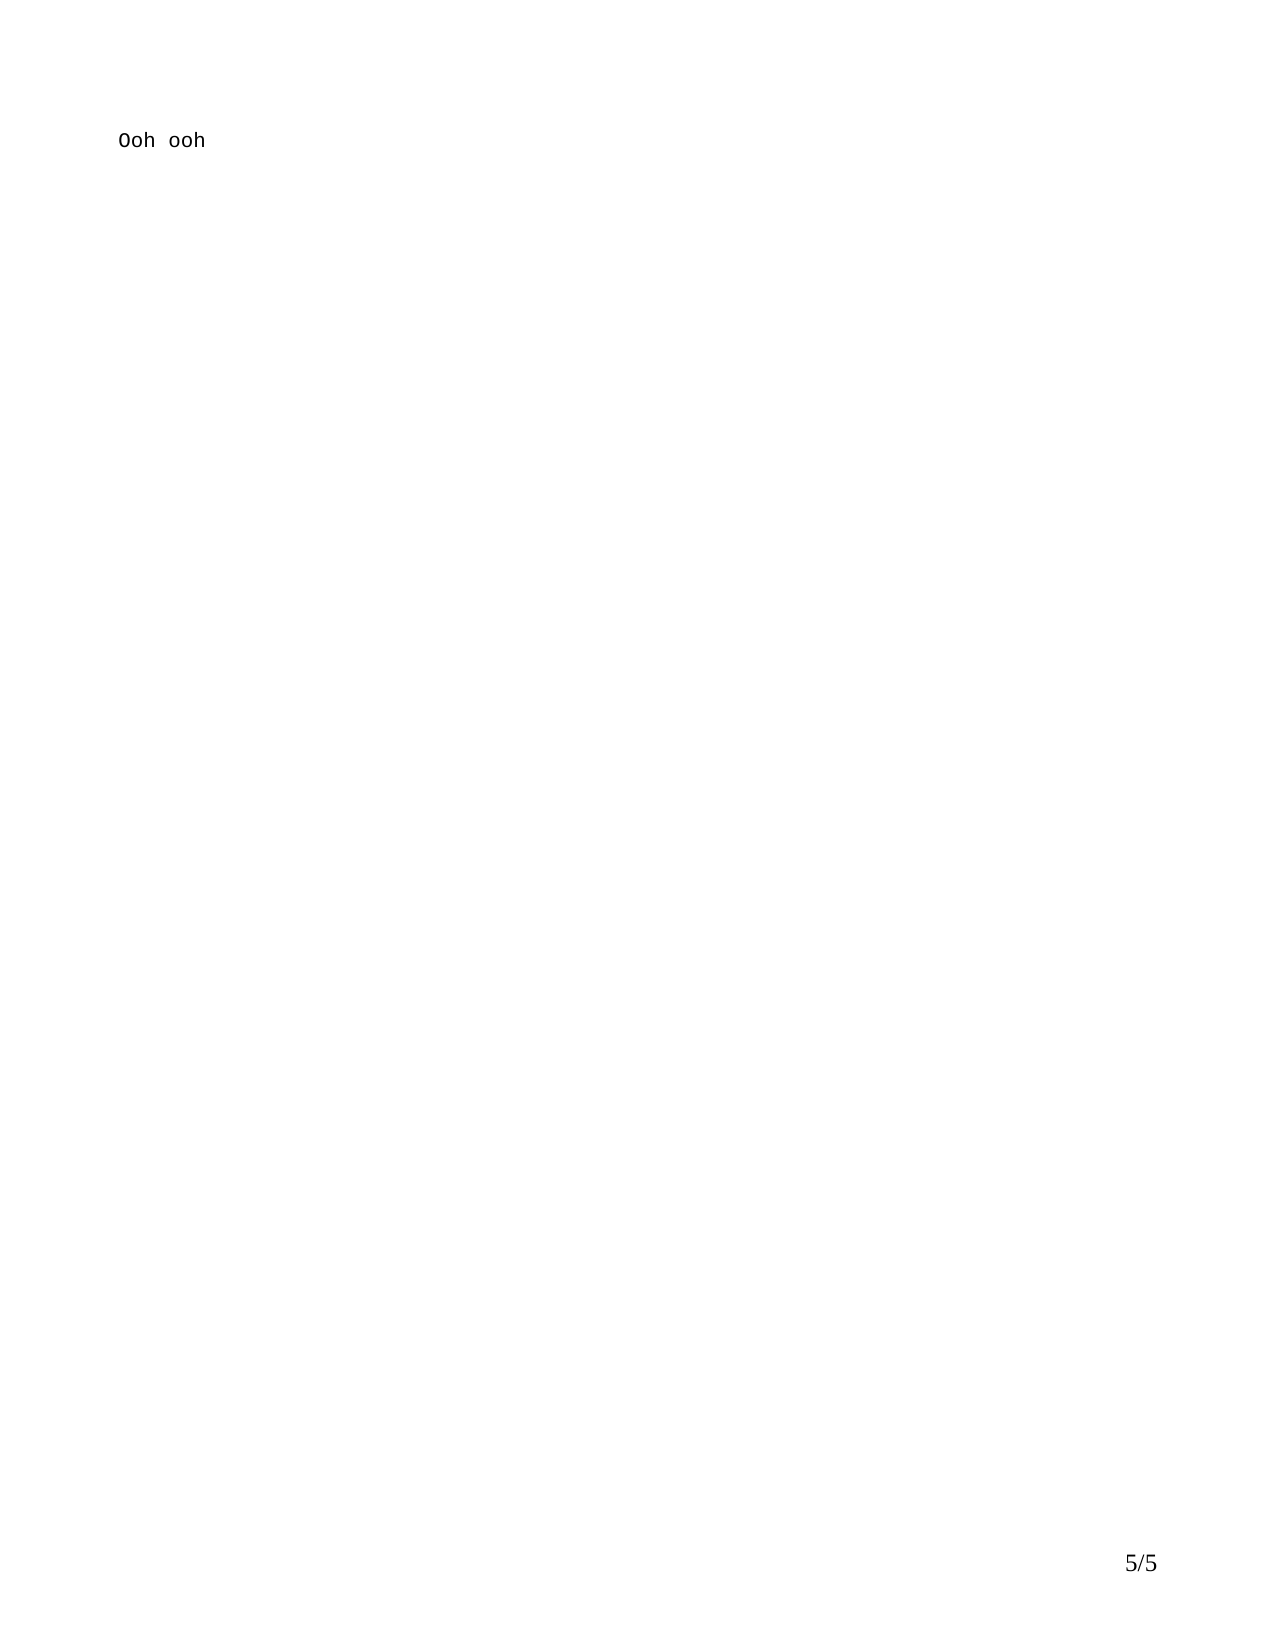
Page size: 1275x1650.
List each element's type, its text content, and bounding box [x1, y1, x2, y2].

text Ooh ooh [118, 130, 1157, 154]
